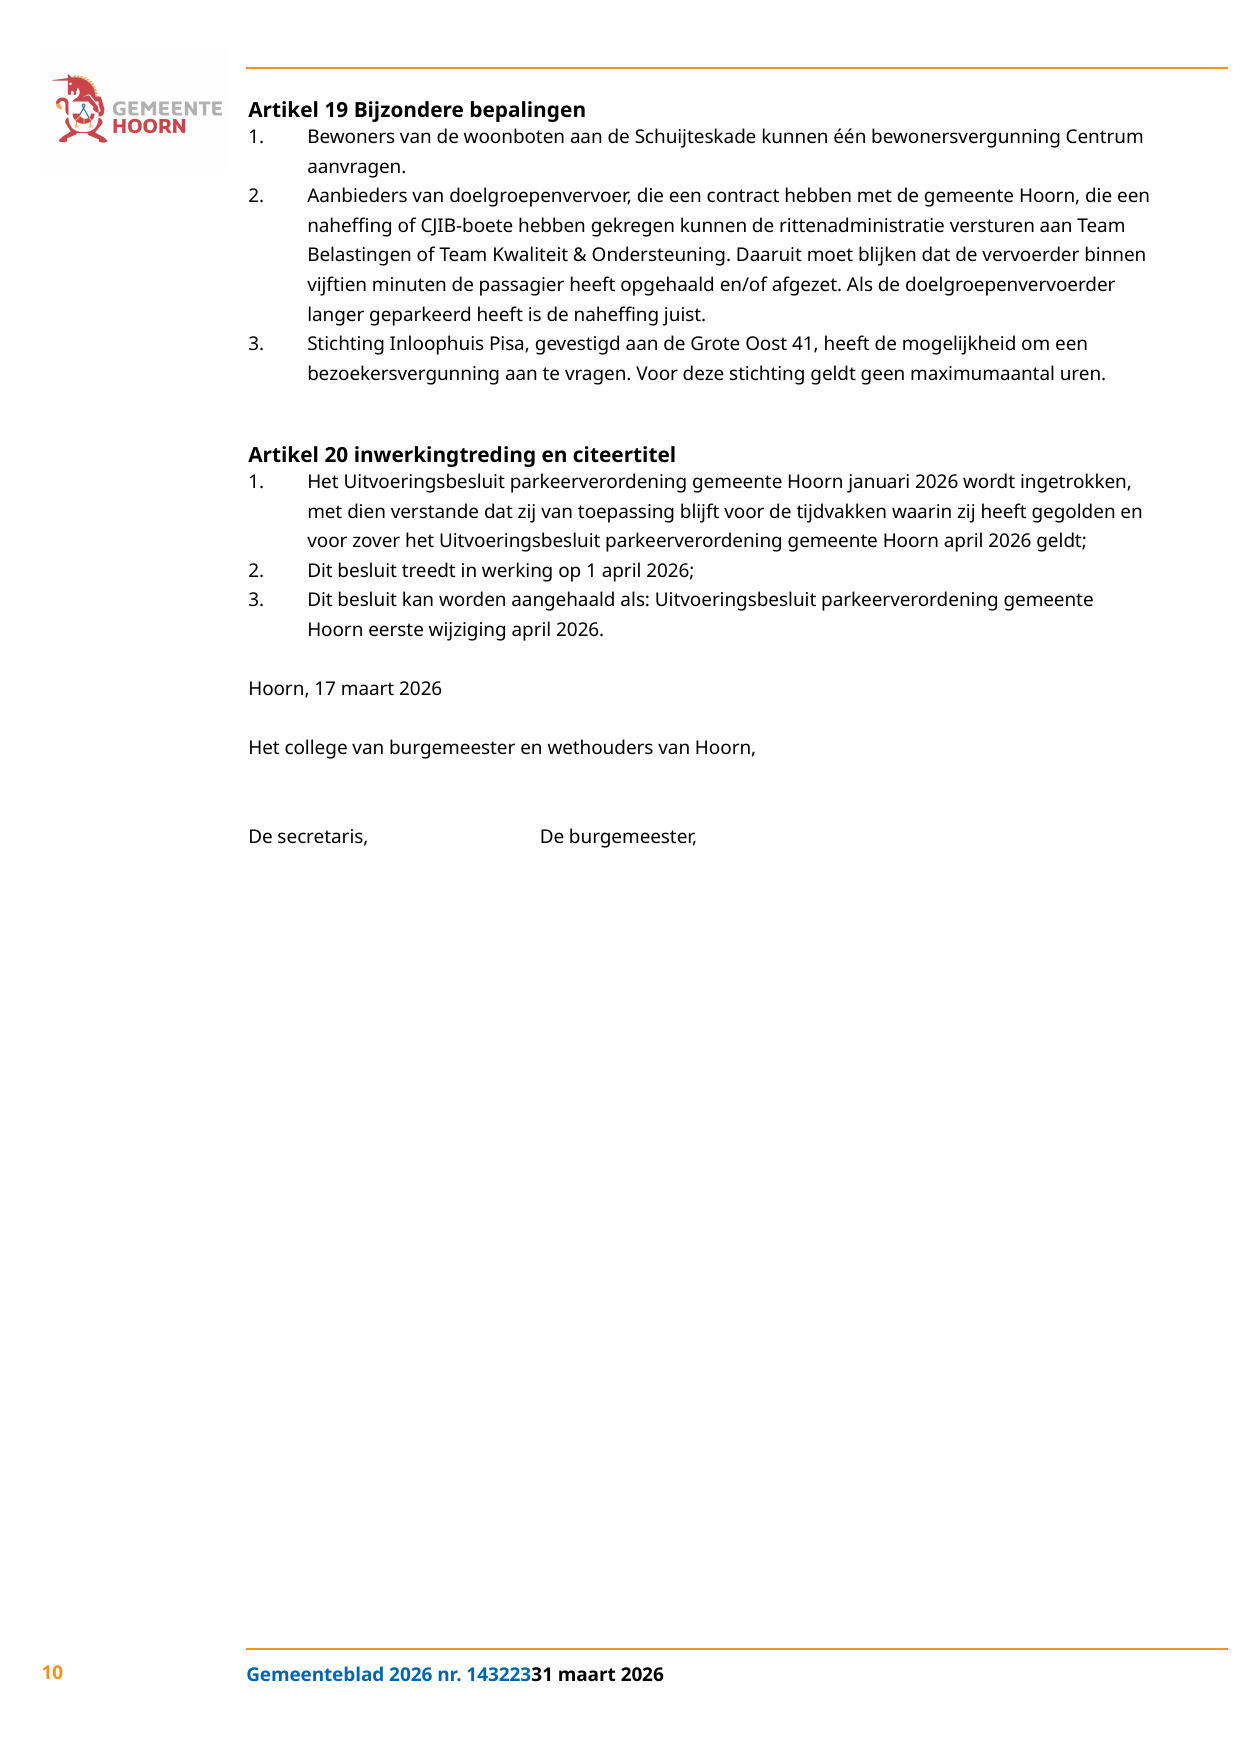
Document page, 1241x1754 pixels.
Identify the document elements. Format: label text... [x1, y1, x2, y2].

list Bewoners van de woonboten aan de Schuijteskade kunnen één bewonersvergunning Centrum aanvragen. [248, 123, 1152, 178]
text Artikel 19 Bijzondere bepalingen [248, 95, 1152, 123]
text Hoorn, 17 maart 2026 [248, 675, 1152, 701]
list Aanbieders van doelgroepenvervoer, die een contract hebben met de gemeente Hoorn, die een naheffing of CJIB-boete hebben gekregen kunnen de rittenadministratie versturen aan Team Belastingen of Team Kwaliteit & Ondersteuning. Daaruit moet blijken dat de vervoerder binnen vijftien minuten de passagier heeft opgehaald en/of afgezet. Als de doelgroepenvervoerder langer geparkeerd heeft is de naheffing juist. [248, 182, 1152, 326]
text De secretaris, De burgemeester, [248, 823, 1152, 849]
list Het Uitvoeringsbesluit parkeerverordening gemeente Hoorn januari 2026 wordt ingetrokken, met dien verstande dat zij van toepassing blijft voor de tijdvakken waarin zij heeft gegolden en voor zover het Uitvoeringsbesluit parkeerverordening gemeente Hoorn april 2026 geldt; [248, 468, 1152, 553]
list Dit besluit treedt in werking op 1 april 2026; [248, 557, 1152, 583]
text Het college van burgemeester en wethouders van Hoorn, [248, 734, 1152, 760]
picture [41, 47, 231, 172]
list Stichting Inloophuis Pisa, gevestigd aan de Grote Oost 41, heeft de mogelijkheid om een bezoekersvergunning aan te vragen. Voor deze stichting geldt geen maximumaantal uren. [248, 330, 1152, 386]
list Dit besluit kan worden aangehaald als: Uitvoeringsbesluit parkeerverordening gemeente Hoorn eerste wijziging april 2026. [248, 587, 1152, 642]
text Artikel 20 inwerkingtreding en citeertitel [248, 440, 1152, 468]
